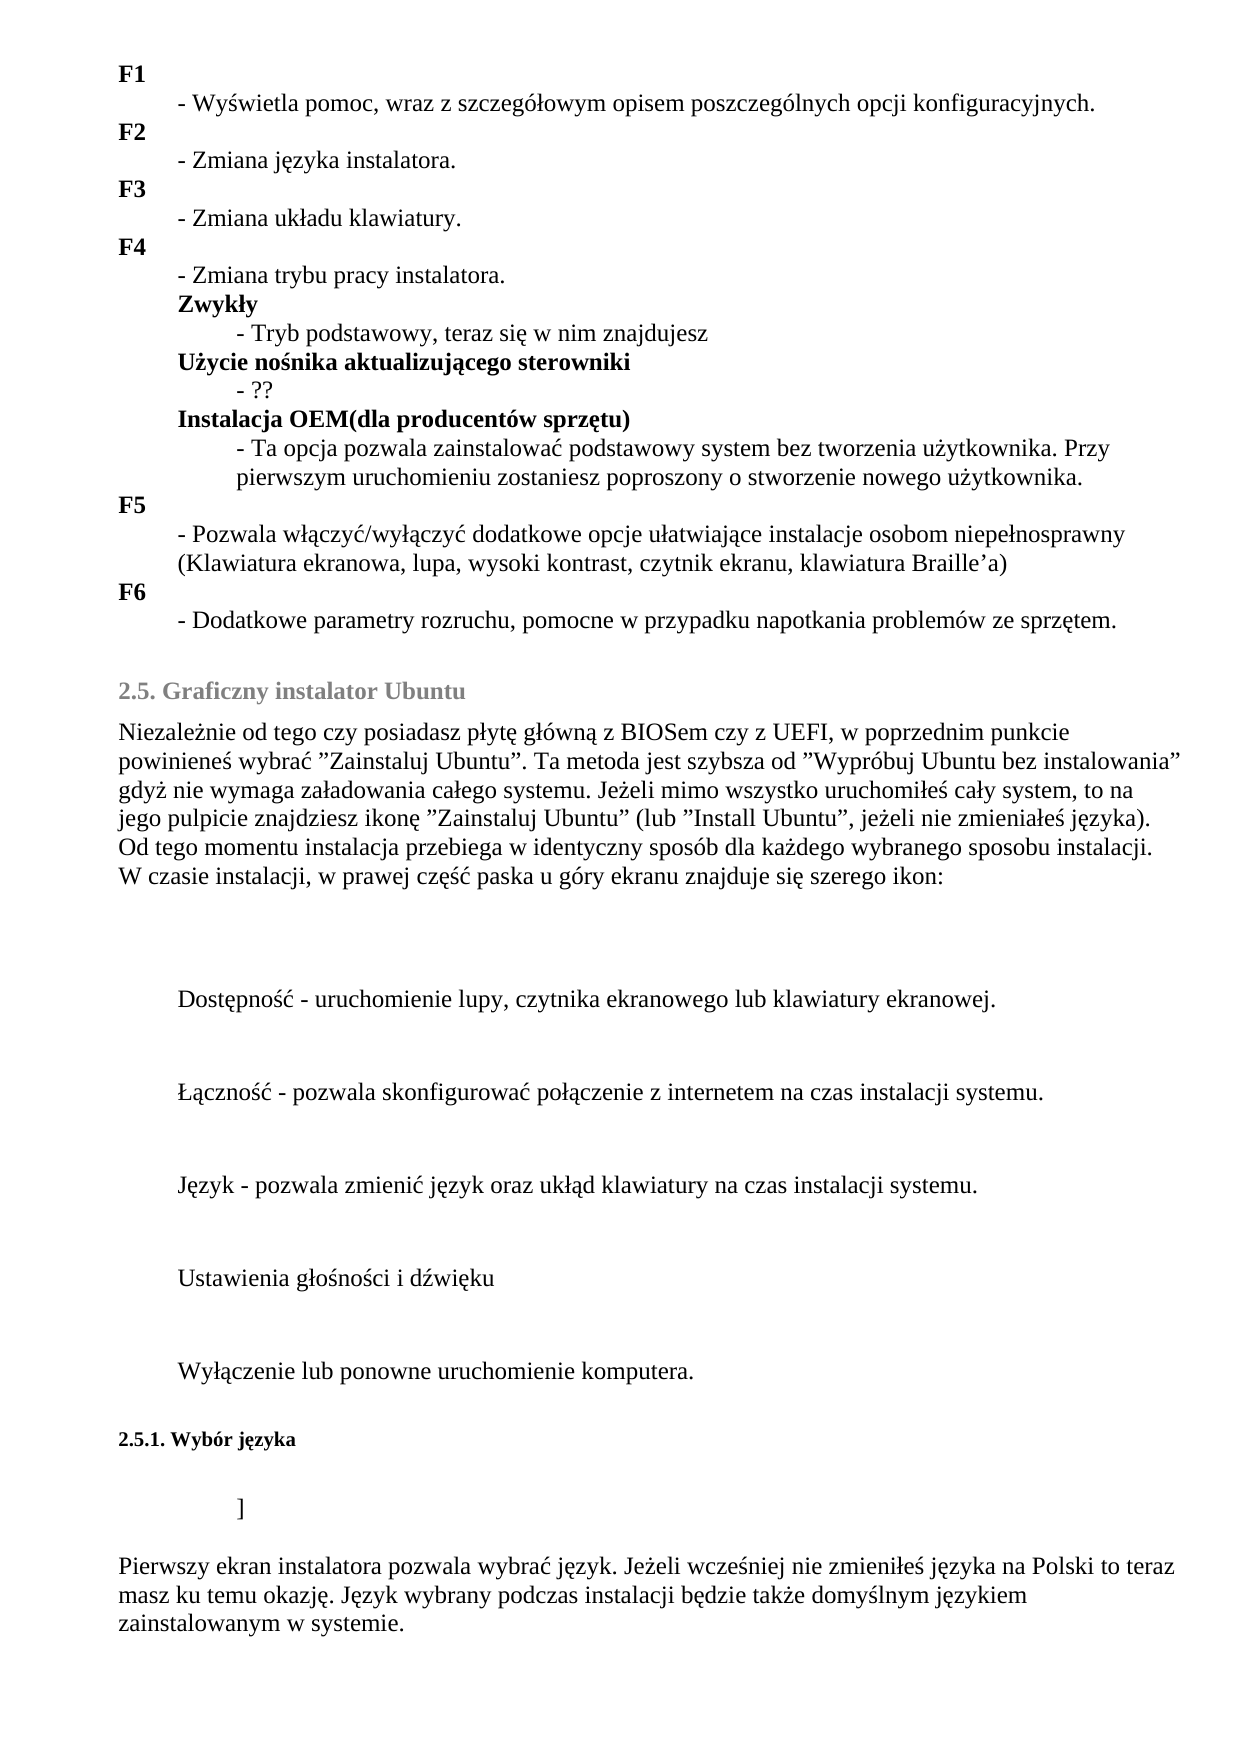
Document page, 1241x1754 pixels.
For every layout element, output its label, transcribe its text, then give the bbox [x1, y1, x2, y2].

subtitle F2 [118, 117, 1181, 145]
list Ustawienia głośności i dźwięku [177, 1263, 1181, 1292]
list - Zmiana języka instalatora. [177, 145, 1181, 174]
subtitle F1 [118, 59, 1181, 88]
list - Dodatkowe parametry rozruchu, pomocne w przypadku napotkania problemów ze sprzętem. [177, 605, 1181, 634]
subtitle Użycie nośnika aktualizującego sterowniki [177, 347, 1181, 375]
list - Zmiana trybu pracy instalatora. [177, 260, 1181, 289]
list - Ta opcja pozwala zainstalować podstawowy system bez tworzenia użytkownika. Przy pierwszym uruchomieniu zostaniesz poproszony o stworzenie nowego użytkownika. [236, 433, 1181, 490]
subtitle 2.5.1. Wybór języka [118, 1427, 1181, 1451]
subtitle Instalacja OEM(dla producentów sprzętu) [177, 404, 1181, 433]
list - Pozwala włączyć/wyłączyć dodatkowe opcje ułatwiające instalacje osobom niepełnosprawny (Klawiatura ekranowa, lupa, wysoki kontrast, czytnik ekranu, klawiatura Braille’a) [177, 519, 1181, 577]
subtitle F5 [118, 490, 1181, 519]
subtitle F4 [118, 232, 1181, 260]
subtitle Zwykły [177, 289, 1181, 318]
text Niezależnie od tego czy posiadasz płytę główną z BIOSem czy z UEFI, w poprzednim punkcie powinieneś wybrać ”Zainstaluj Ubuntu”. Ta metoda jest szybsza od ”Wypróbuj Ubuntu bez instalowania” gdyż nie wymaga załadowania całego systemu. Jeżeli mimo wszystko uruchomiłeś cały system, to na jego pulpicie znajdziesz ikonę ”Zainstaluj Ubuntu” (lub ”Install Ubuntu”, jeżeli nie zmieniałeś języka). Od tego momentu instalacja przebiega w identyczny sposób dla każdego wybranego sposobu instalacji. W czasie instalacji, w prawej część paska u góry ekranu znajduje się szerego ikon: [118, 717, 1181, 890]
subtitle F6 [118, 577, 1181, 605]
list - Tryb podstawowy, teraz się w nim znajdujesz [236, 318, 1181, 347]
list Język - pozwala zmienić język oraz ukłąd klawiatury na czas instalacji systemu. [177, 1170, 1181, 1199]
list - Wyświetla pomoc, wraz z szczegółowym opisem poszczególnych opcji konfiguracyjnych. [177, 88, 1181, 117]
subtitle F3 [118, 174, 1181, 203]
text Pierwszy ekran instalatora pozwala wybrać język. Jeżeli wcześniej nie zmieniłeś języka na Polski to teraz masz ku temu okazję. Język wybrany podczas instalacji będzie także domyślnym językiem zainstalowanym w systemie. [118, 1551, 1181, 1637]
list - ?? [236, 375, 1181, 404]
text ] [118, 1457, 1181, 1522]
list - Zmiana układu klawiatury. [177, 203, 1181, 232]
list Łączność - pozwala skonfigurować połączenie z internetem na czas instalacji systemu. [177, 1077, 1181, 1106]
subtitle 2.5. Graficzny instalator Ubuntu [118, 676, 1181, 705]
list Wyłączenie lub ponowne uruchomienie komputera. [177, 1356, 1181, 1385]
list Dostępność - uruchomienie lupy, czytnika ekranowego lub klawiatury ekranowej. [177, 984, 1181, 1012]
